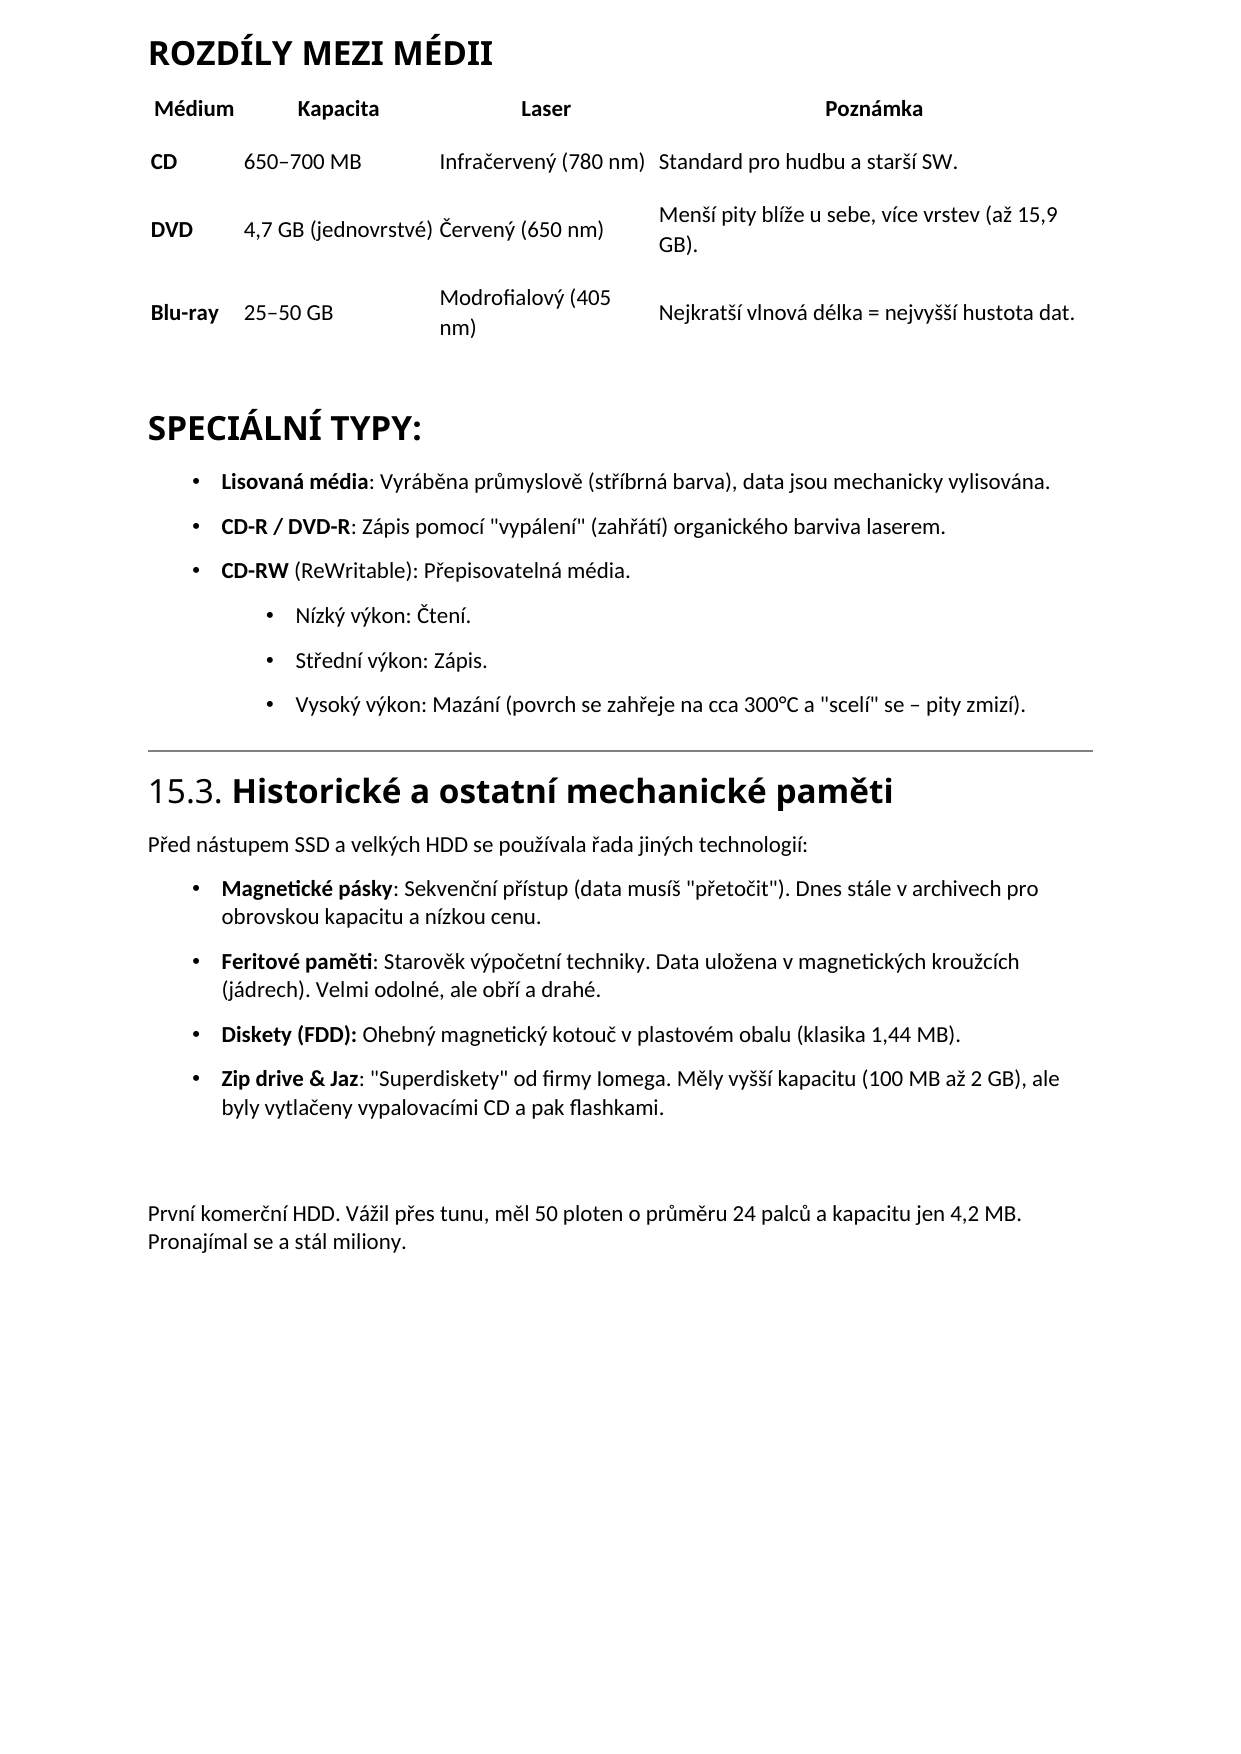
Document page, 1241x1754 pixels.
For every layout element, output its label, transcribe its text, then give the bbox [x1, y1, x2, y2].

list Střední výkon: Zápis. [266, 646, 1093, 674]
subtitle Speciální typy: [148, 405, 1093, 451]
table_cell Modrofialový (405 nm) [436, 280, 656, 362]
list Lisovaná média: Vyráběna průmyslově (stříbrná barva), data jsou mechanicky vylisována. [192, 467, 1093, 495]
subtitle Rozdíly mezi médii [148, 29, 1093, 75]
table_cell Nejkratší vlnová délka = nejvyšší hustota dat. [656, 280, 1093, 362]
table_header Poznámka [656, 92, 1093, 144]
table_header Médium [148, 92, 241, 144]
table_header Kapacita [241, 92, 436, 144]
list Vysoký výkon: Mazání (povrch se zahřeje na cca 300°C a "scelí" se – pity zmizí). [266, 691, 1093, 719]
list Feritové paměti: Starověk výpočetní techniky. Data uložena v magnetických kroužcích (jádrech). Velmi odolné, ale obří a drahé. [192, 947, 1093, 1003]
list CD-RW (ReWritable): Přepisovatelná média. [192, 557, 1093, 584]
table_cell 650–700 MB [241, 144, 436, 197]
table_cell CD [148, 144, 241, 197]
table_cell Menší pity blíže u sebe, více vrstev (až 15,9 GB). [656, 197, 1093, 280]
table_cell 4,7 GB (jednovrstvé) [241, 197, 436, 280]
table_header Laser [436, 92, 656, 144]
list Diskety (FDD): Ohebný magnetický kotouč v plastovém obalu (klasika 1,44 MB). [192, 1020, 1093, 1048]
subtitle 15.3. Historické a ostatní mechanické paměti [148, 768, 1093, 813]
table_cell Blu-ray [148, 280, 241, 362]
list Nízký výkon: Čtení. [266, 601, 1093, 629]
text První komerční HDD. Vážil přes tunu, měl 50 ploten o průměru 24 palců a kapacitu jen 4,2 MB. Pronajímal se a stál miliony. [148, 1199, 1093, 1255]
table_cell DVD [148, 197, 241, 280]
list CD-R / DVD-R: Zápis pomocí "vypálení" (zahřátí) organického barviva laserem. [192, 512, 1093, 540]
list Magnetické pásky: Sekvenční přístup (data musíš "přetočit"). Dnes stále v archivech pro obrovskou kapacitu a nízkou cenu. [192, 874, 1093, 931]
table_cell Infračervený (780 nm) [436, 144, 656, 197]
table_cell Červený (650 nm) [436, 197, 656, 280]
table_cell 25–50 GB [241, 280, 436, 362]
list Zip drive & Jaz: "Superdiskety" od firmy Iomega. Měly vyšší kapacitu (100 MB až 2 GB), ale byly vytlačeny vypalovacími CD a pak flashkami. [192, 1064, 1093, 1121]
text Před nástupem SSD a velkých HDD se používala řada jiných technologií: [148, 830, 1093, 858]
table_cell Standard pro hudbu a starší SW. [656, 144, 1093, 197]
